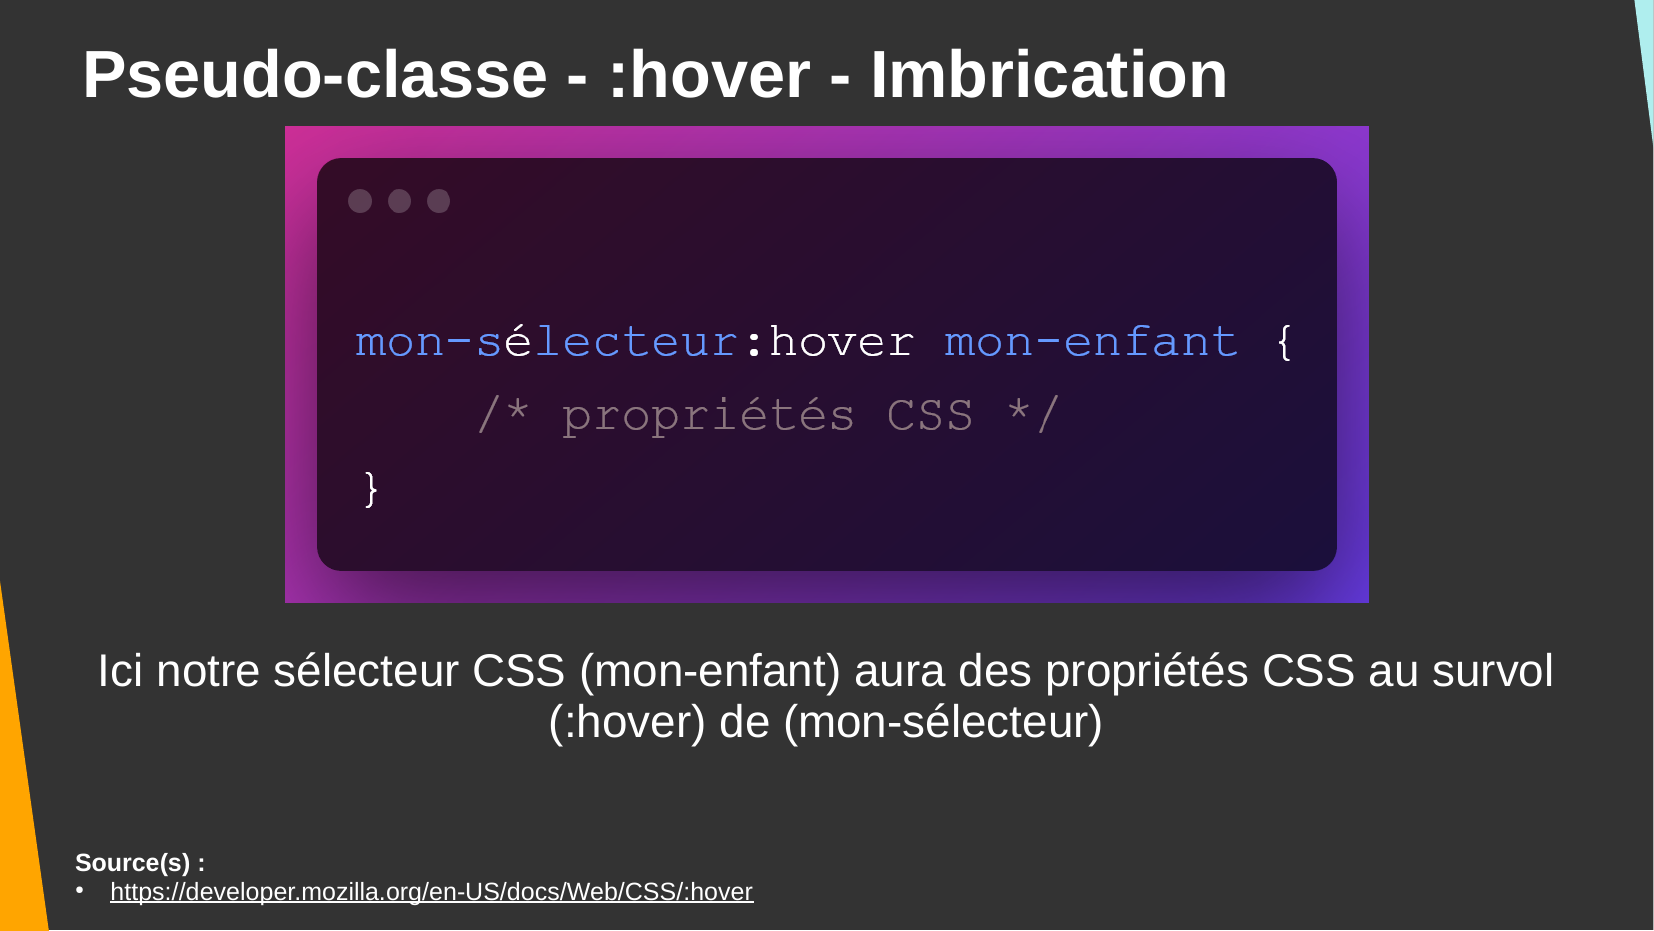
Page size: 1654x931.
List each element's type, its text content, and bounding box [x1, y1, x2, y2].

picture [285, 126, 1369, 603]
text_box Source(s) : https://developer.mozilla.org/en-US/docs/Web/CSS/:hover [60, 841, 1546, 913]
text_box [0, 580, 49, 931]
text_box Ici notre sélecteur CSS (mon-enfant) aura des propriétés CSS au survol (:hover) de (mon-sélecteur) [23, 637, 1630, 756]
text_box [1634, 0, 1654, 153]
title Pseudo-classe - :hover - Imbrication [82, 37, 1571, 114]
